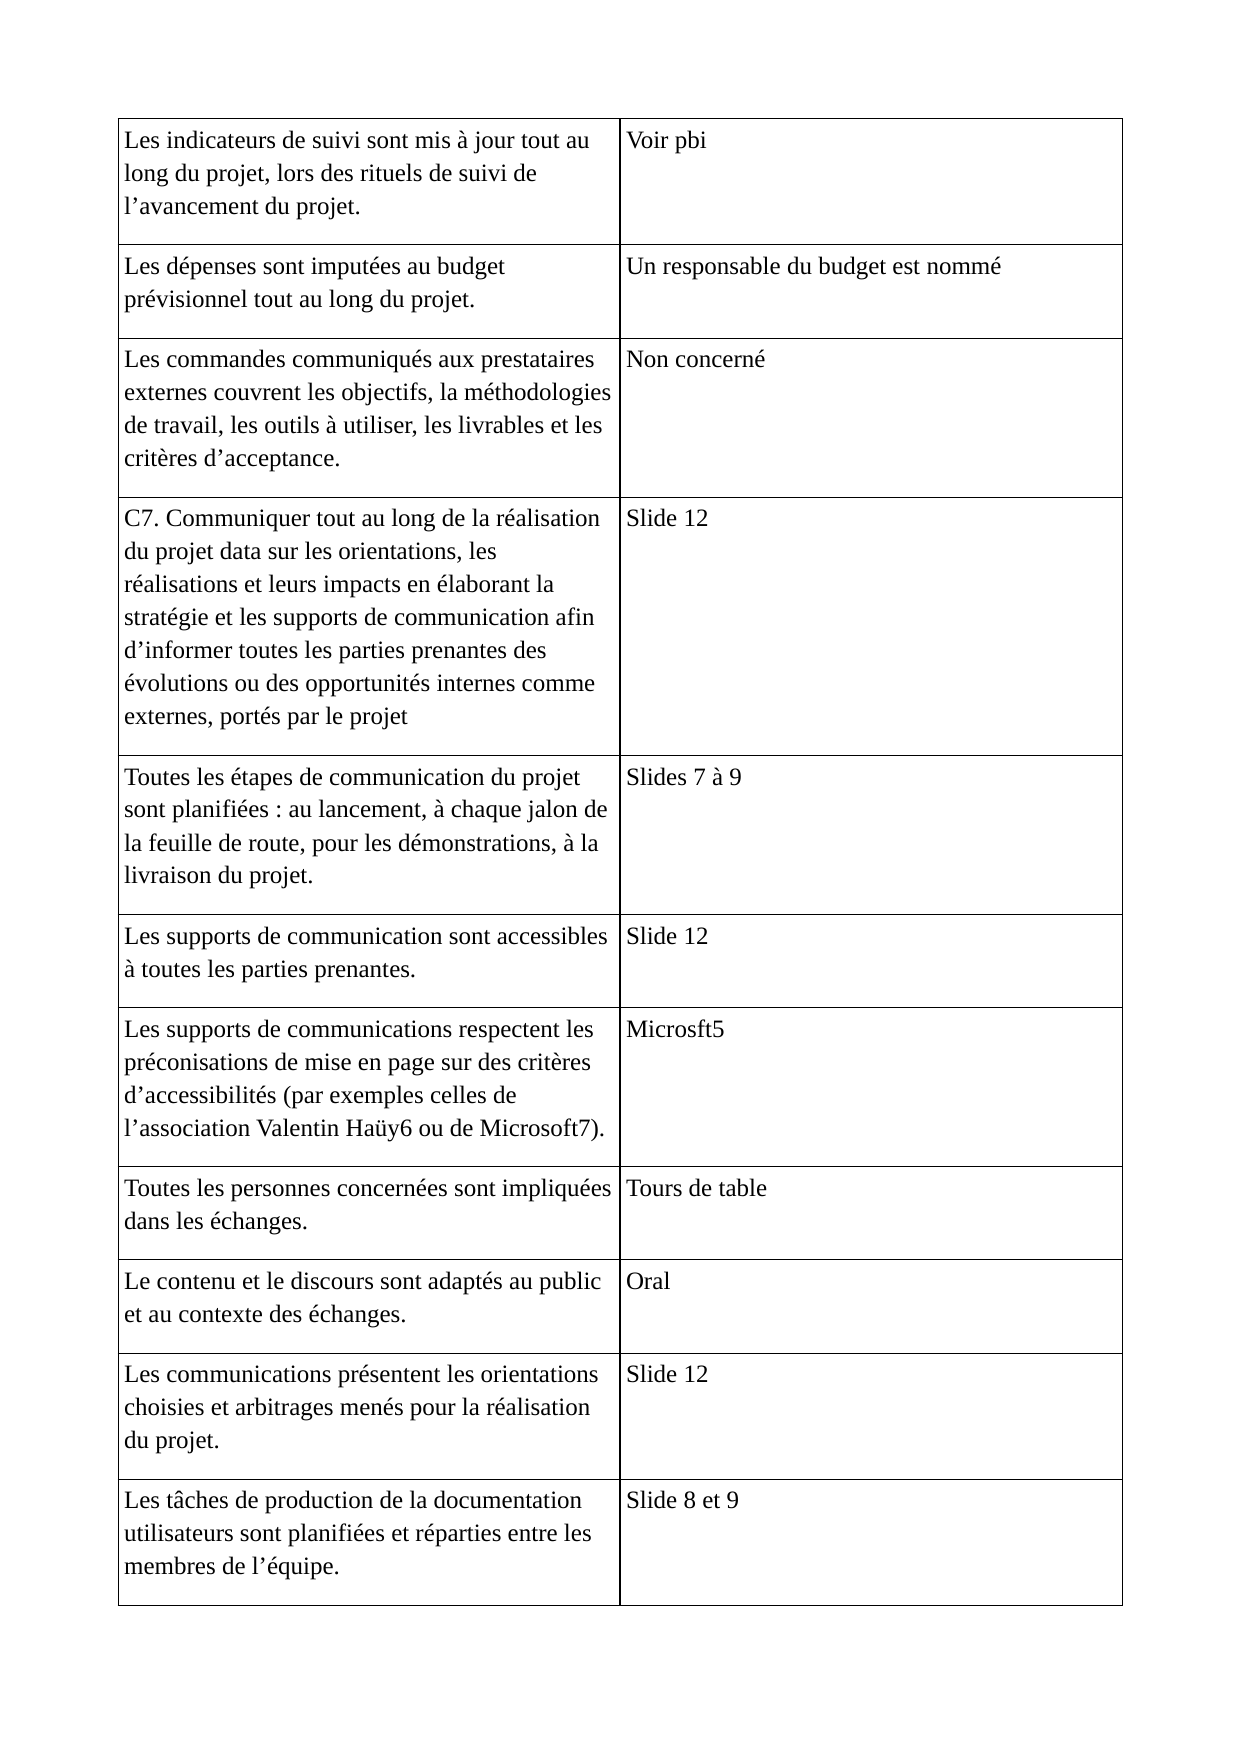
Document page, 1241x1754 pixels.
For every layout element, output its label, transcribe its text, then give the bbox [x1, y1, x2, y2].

table_cell Slide 12 [621, 1354, 1122, 1479]
table_cell Les indicateurs de suivi sont mis à jour tout au long du projet, lors des rituels de suivi de l’avancement du projet. [119, 119, 619, 244]
table_cell Slide 12 [621, 915, 1122, 1007]
table_cell Les commandes communiqués aux prestataires externes couvrent les objectifs, la méthodologies de travail, les outils à utiliser, les livrables et les critères d’acceptance. [119, 339, 619, 497]
table_cell Slide 8 et 9 [621, 1480, 1122, 1605]
table_cell Les communications présentent les orientations choisies et arbitrages menés pour la réalisation du projet. [119, 1354, 619, 1479]
table_cell Les dépenses sont imputées au budget prévisionnel tout au long du projet. [119, 245, 619, 337]
table_cell Un responsable du budget est nommé [621, 245, 1122, 337]
table_cell Slides 7 à 9 [621, 756, 1122, 914]
table_cell Voir pbi [621, 119, 1122, 244]
table_cell Les supports de communication sont accessibles à toutes les parties prenantes. [119, 915, 619, 1007]
table_cell Tours de table [621, 1167, 1122, 1259]
table_cell Non concerné [621, 339, 1122, 497]
table_cell Le contenu et le discours sont adaptés au public et au contexte des échanges. [119, 1260, 619, 1352]
table_cell C7. Communiquer tout au long de la réalisation du projet data sur les orientations, les réalisations et leurs impacts en élaborant la stratégie et les supports de communication afin d’informer toutes les parties prenantes des évolutions ou des opportunités internes comme externes, portés par le projet [119, 498, 619, 755]
table_cell Les supports de communications respectent les préconisations de mise en page sur des critères d’accessibilités (par exemples celles de l’association Valentin Haüy6 ou de Microsoft7). [119, 1008, 619, 1166]
table_cell Microsft5 [621, 1008, 1122, 1166]
table_cell Oral [621, 1260, 1122, 1352]
table_cell Toutes les étapes de communication du projet sont planifiées : au lancement, à chaque jalon de la feuille de route, pour les démonstrations, à la livraison du projet. [119, 756, 619, 914]
table_cell Toutes les personnes concernées sont impliquées dans les échanges. [119, 1167, 619, 1259]
table_cell Slide 12 [621, 498, 1122, 755]
table_cell Les tâches de production de la documentation utilisateurs sont planifiées et réparties entre les membres de l’équipe. [119, 1480, 619, 1605]
